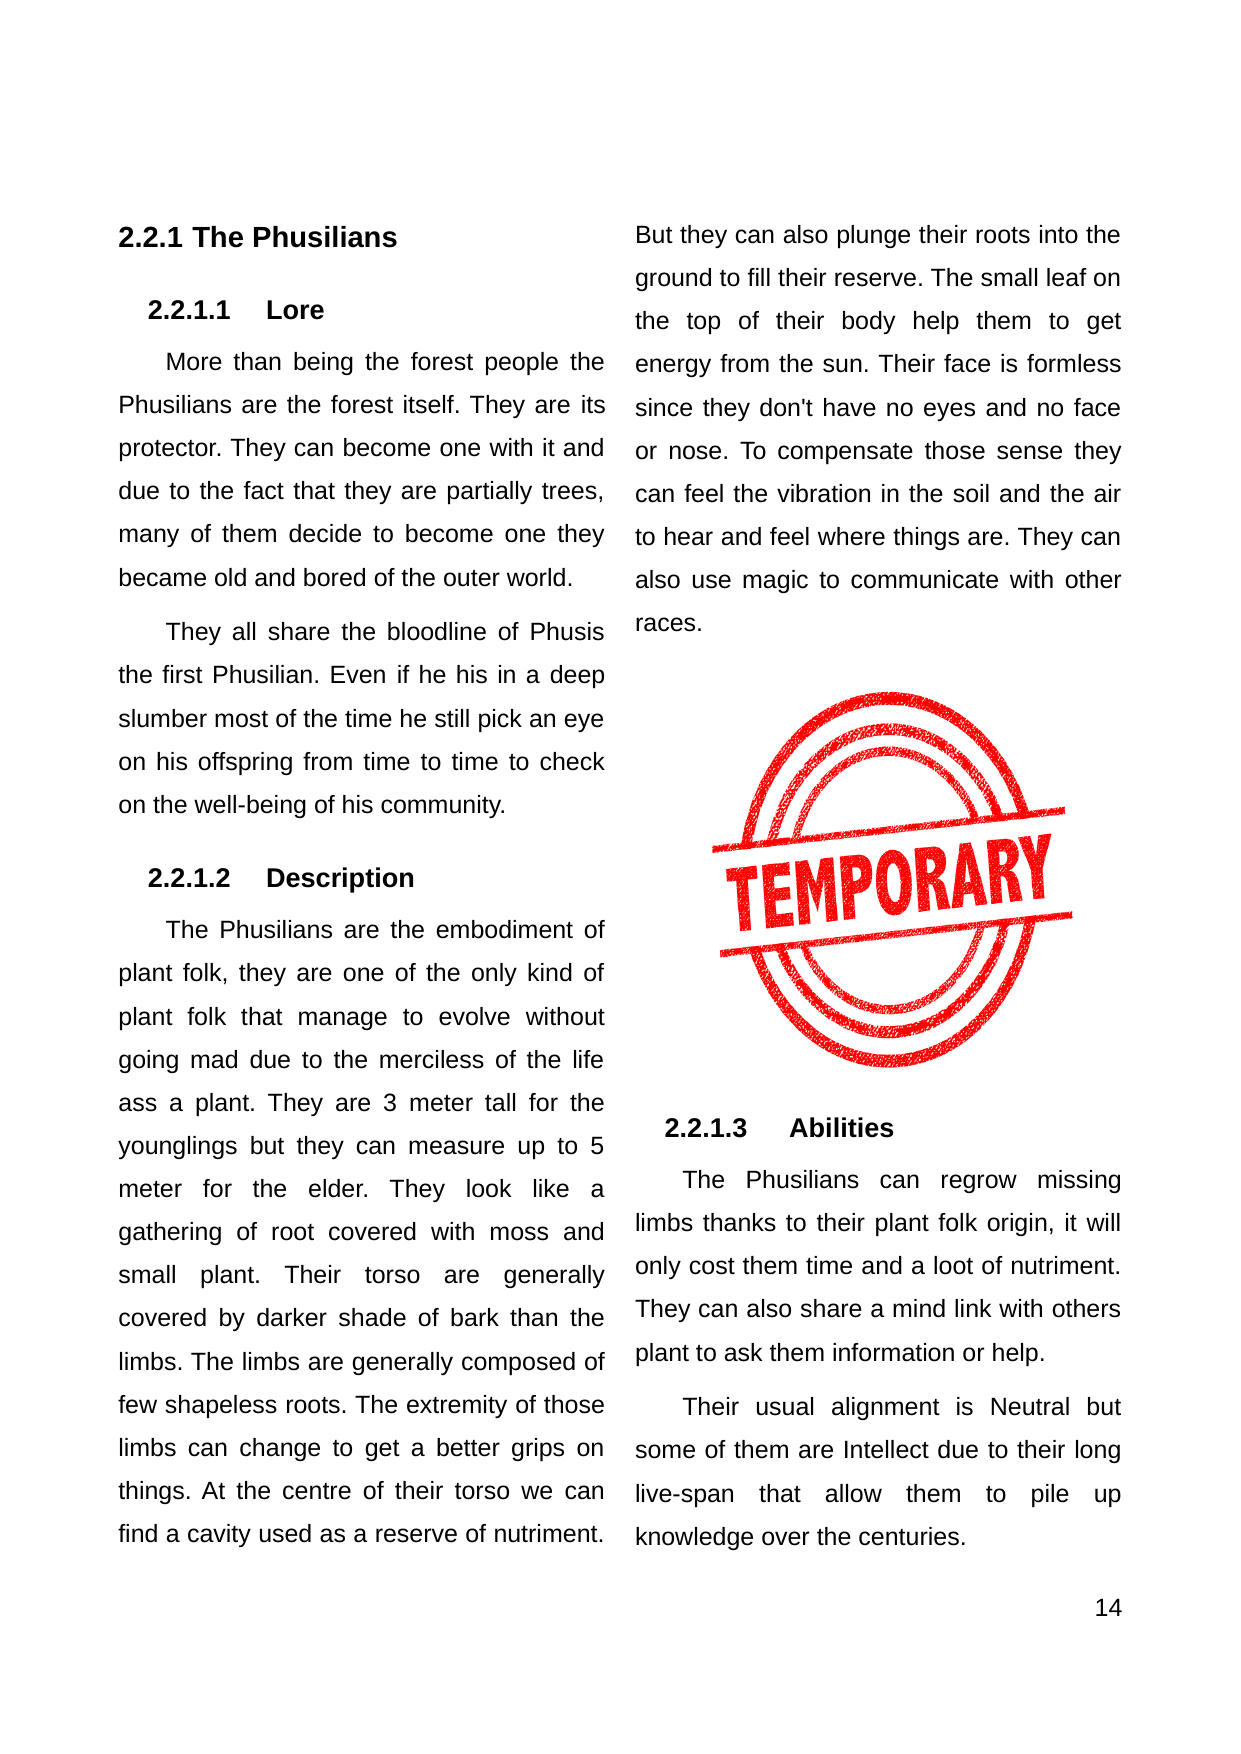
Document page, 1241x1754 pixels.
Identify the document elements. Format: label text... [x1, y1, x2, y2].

picture [641, 671, 1123, 1097]
subtitle Abilities [635, 1097, 1122, 1143]
text The Phusilians are the embodiment of plant folk, they are one of the only kind of plant folk that manage to evolve without going mad due to the merciless of the life ass a plant. They are 3 meter tall for the younglings but they can measure up to 5 meter for the elder. They look like a gathering of root covered with moss and small plant. Their torso are generally covered by darker shade of bark than the limbs. The limbs are generally composed of few shapeless roots. The extremity of those limbs can change to get a better grips on things. At the centre of their torso we can find a cavity used as a reserve of nutriment. [118, 915, 605, 1548]
subtitle Description [118, 862, 605, 894]
subtitle Lore [118, 294, 605, 325]
text The Phusilians can regrow missing limbs thanks to their plant folk origin, it will only cost them time and a loot of nutriment. They can also share a mind link with others plant to ask them information or help. [635, 1165, 1122, 1366]
text They all share the bloodline of Phusis the first Phusilian. Even if he his in a deep slumber most of the time he still pick an eye on his offspring from time to time to check on the well-being of his community. [118, 617, 605, 819]
text More than being the forest people the Phusilians are the forest itself. They are its protector. They can become one with it and due to the fact that they are partially trees, many of them decide to become one they became old and bored of the outer world. [118, 347, 605, 591]
text Their usual alignment is Neutral but some of them are Intellect due to their long live-span that allow them to pile up knowledge over the centuries. [635, 1392, 1122, 1551]
subtitle The Phusilians [118, 220, 605, 254]
text But they can also plunge their roots into the ground to fill their reserve. The small leaf on the top of their body help them to get energy from the sun. Their face is formless since they don't have no eyes and no face or nose. To compensate those sense they can feel the vibration in the soil and the air to hear and feel where things are. They can also use magic to communicate with other races. [635, 220, 1122, 637]
